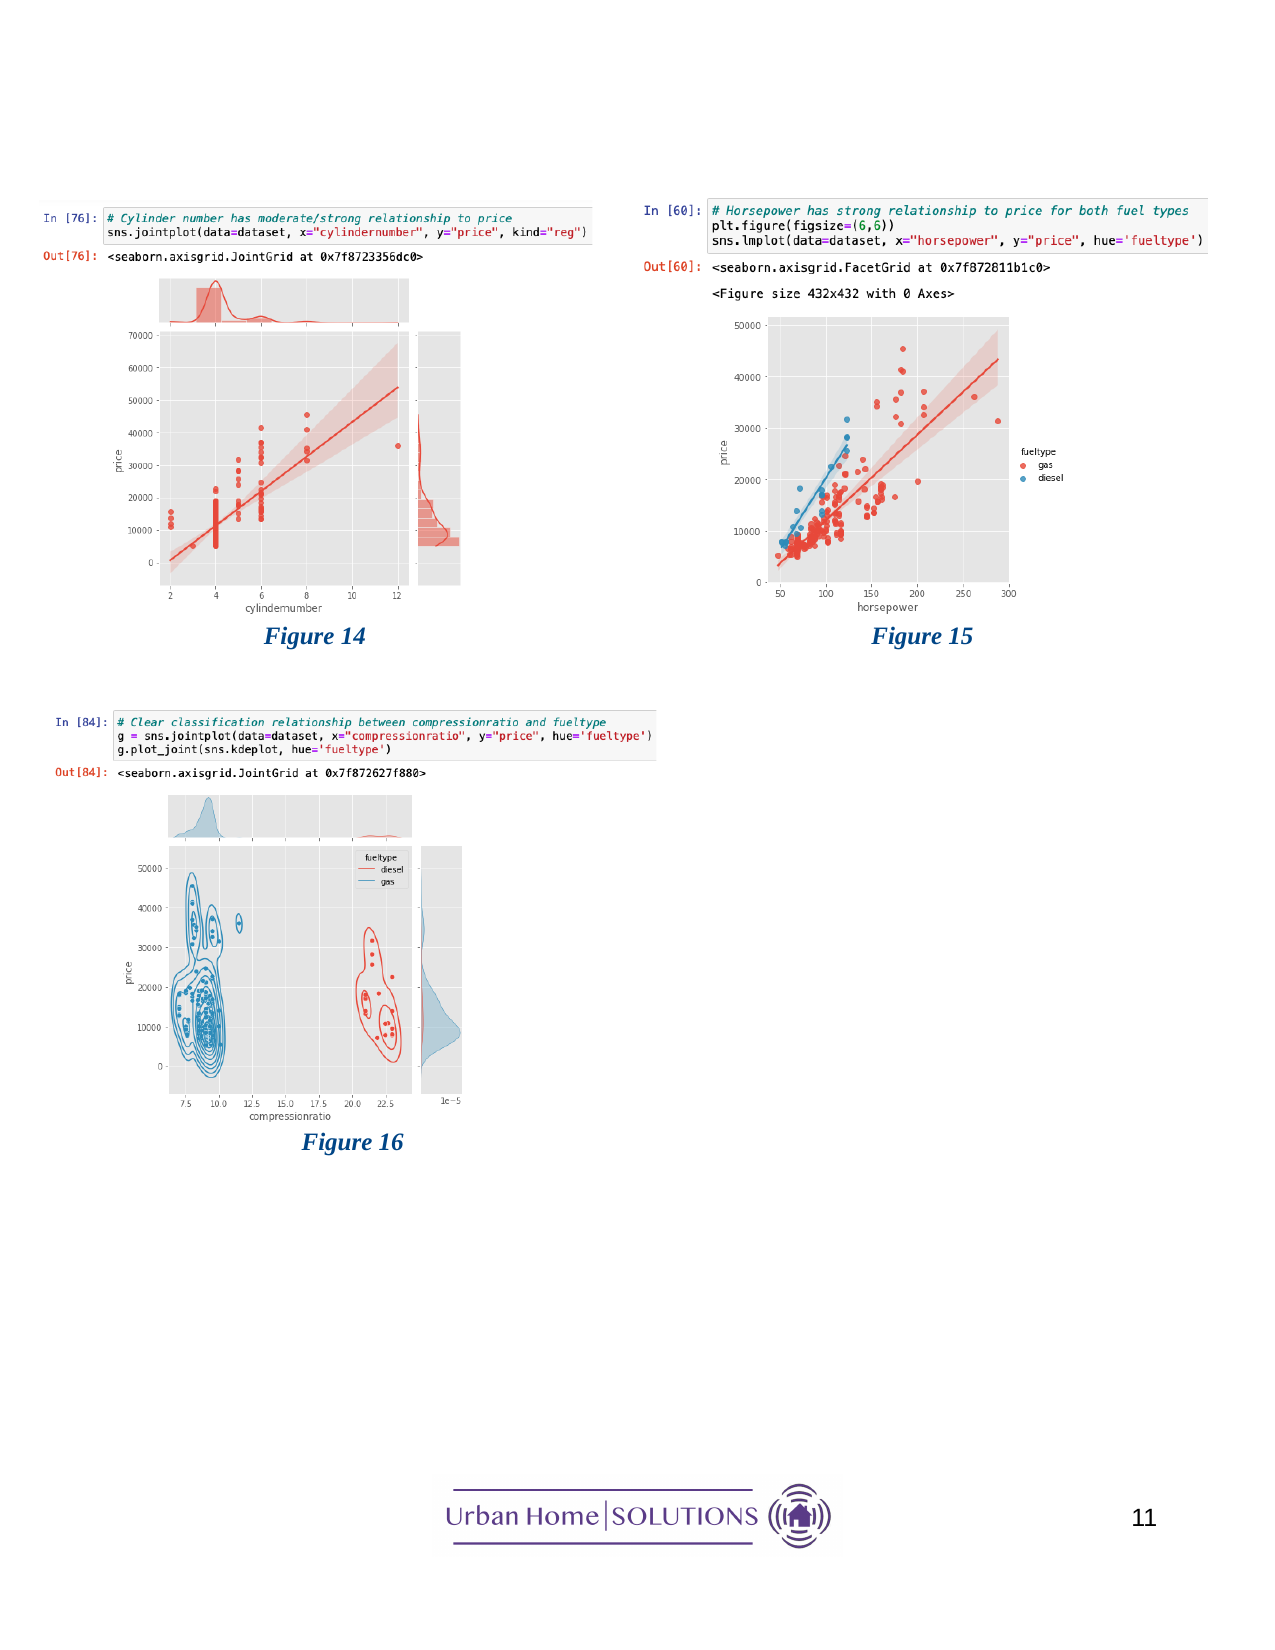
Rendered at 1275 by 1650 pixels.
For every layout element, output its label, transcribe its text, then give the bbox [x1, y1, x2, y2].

text Figure 15 [639, 622, 1208, 650]
picture [638, 191, 1208, 622]
text Figure 16 [39, 1128, 668, 1156]
picture [432, 1474, 844, 1557]
picture [38, 200, 593, 621]
text Figure 14 [39, 621, 592, 649]
picture [50, 706, 657, 1128]
